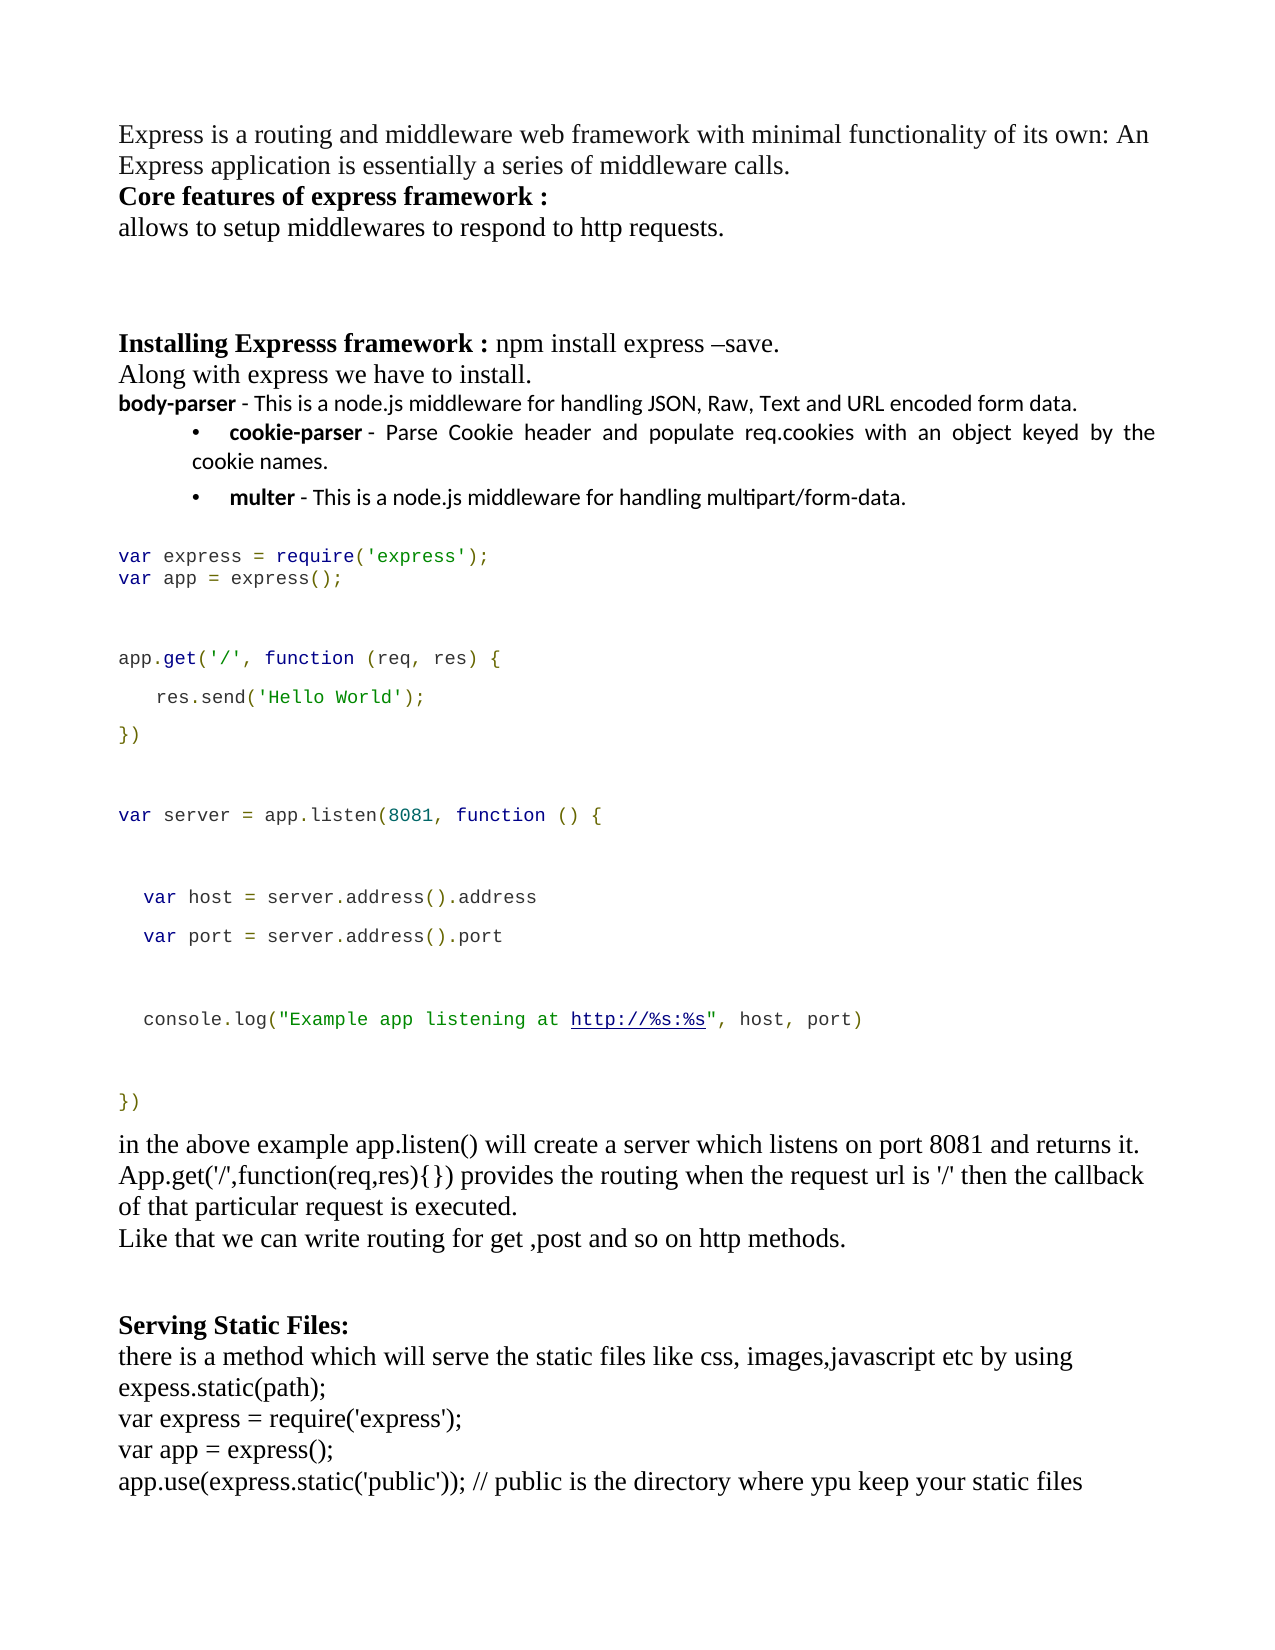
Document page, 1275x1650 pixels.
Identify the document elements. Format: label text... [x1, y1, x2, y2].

text App.get('/',function(req,res){}) provides the routing when the request url is '/' then the callback of that particular request is executed. [118, 1159, 1157, 1222]
text }) [118, 1091, 1157, 1113]
text console.log("Example app listening at http://%s:%s", host, port) [118, 1008, 1157, 1032]
text there is a method which will serve the static files like css, images,javascript etc by using [118, 1340, 1157, 1371]
text var app = express(); [118, 568, 1157, 590]
text app.use(express.static('public')); // public is the directory where ypu keep your static files [118, 1464, 1157, 1496]
text var app = express(); [118, 1433, 1157, 1464]
list cookie-parser - Parse Cookie header and populate req.cookies with an object keyed by the cookie names. [154, 418, 1157, 475]
text app.get('/', function (req, res) { [118, 649, 1157, 670]
list multer - This is a node.js middleware for handling multipart/form-data. [154, 483, 1157, 511]
text in the above example app.listen() will create a server which listens on port 8081 and returns it. [118, 1128, 1157, 1159]
text var server = app.listen(8081, function () { [118, 806, 1157, 827]
text Along with express we have to install. [118, 358, 1157, 389]
text Core features of express framework : [118, 180, 1157, 212]
text var express = require('express'); [118, 547, 1157, 568]
text allows to setup middlewares to respond to http requests. [118, 212, 1157, 243]
text }) [118, 725, 1157, 746]
text Installing Expresss framework : npm install express –save. [118, 327, 1157, 358]
text res.send('Hello World'); [118, 686, 1157, 709]
text body-parser - This is a node.js middleware for handling JSON, Raw, Text and URL encoded form data. [118, 389, 1157, 418]
text Express is a routing and middleware web framework with minimal functionality of its own: An Express application is essentially a series of middleware calls. [118, 118, 1157, 180]
text Like that we can write routing for get ,post and so on http methods. [118, 1222, 1157, 1253]
text var port = server.address().port [118, 926, 1157, 949]
text expess.static(path); [118, 1371, 1157, 1402]
text Serving Static Files: [118, 1309, 1157, 1340]
text var host = server.address().address [118, 886, 1157, 910]
text var express = require('express'); [118, 1402, 1157, 1433]
